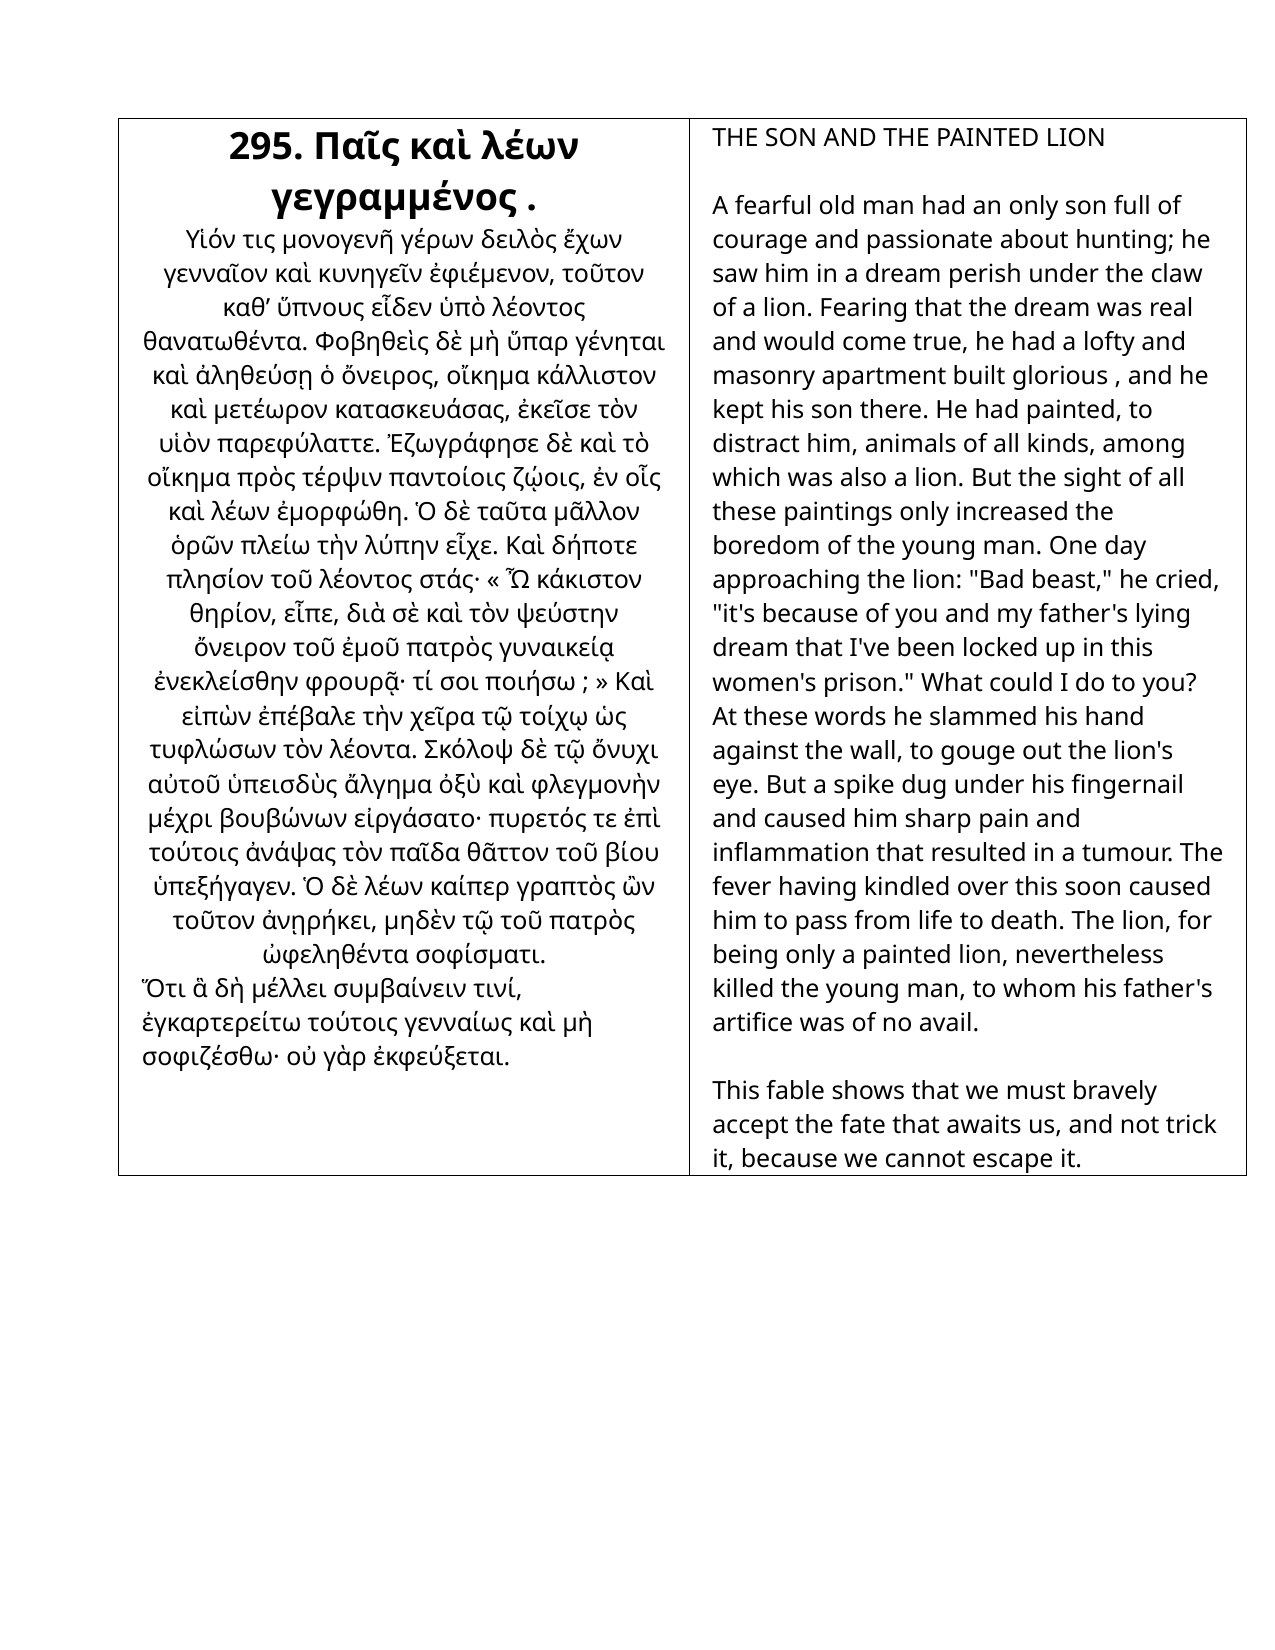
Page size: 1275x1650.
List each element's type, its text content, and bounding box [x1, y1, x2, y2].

table_cell THE SON AND THE PAINTED LION A fearful old man had an only son full of courage and passionate about hunting; he saw him in a dream perish under the claw of a lion. Fearing that the dream was real and would come true, he had a lofty and masonry apartment built glorious , and he kept his son there. He had painted, to distract him, animals of all kinds, among which was also a lion. But the sight of all these paintings only increased the boredom of the young man. One day approaching the lion: "Bad beast," he cried, "it's because of you and my father's lying dream that I've been locked up in this women's prison." What could I do to you? At these words he slammed his hand against the wall, to gouge out the lion's eye. But a spike dug under his fingernail and caused him sharp pain and inflammation that resulted in a tumour. The fever having kindled over this soon caused him to pass from life to death. The lion, for being only a painted lion, nevertheless killed the young man, to whom his father's artifice was of no avail. This fable shows that we must bravely accept the fate that awaits us, and not trick it, because we cannot escape it. [690, 119, 1246, 1175]
table_cell 295. Παῖς καὶ λέων γεγραμμένος . Υἱόν τις μονογενῆ γέρων δειλὸς ἔχων γενναῖον καὶ κυνηγεῖν ἐφιέμενον, τοῦτον καθ’ ὕπνους εἶδεν ὑπὸ λέοντος θανατωθέντα. Φοβηθεὶς δὲ μὴ ὕπαρ γένηται καὶ ἀληθεύσῃ ὁ ὄνειρος, οἴκημα κάλλιστον καὶ μετέωρον κατασκευάσας, ἐκεῖσε τὸν υἱὸν παρεφύλαττε. Ἐζωγράφησε δὲ καὶ τὸ οἴκημα πρὸς τέρψιν παντοίοις ζῴοις, ἐν οἷς καὶ λέων ἐμορφώθη. Ὁ δὲ ταῦτα μᾶλλον ὁρῶν πλείω τὴν λύπην εἶχε. Καὶ δήποτε πλησίον τοῦ λέοντος στάς· « Ὦ κάκιστον θηρίον, εἶπε, διὰ σὲ καὶ τὸν ψεύστην ὄνειρον τοῦ ἐμοῦ πατρὸς γυναικείᾳ ἐνεκλείσθην φρουρᾷ· τί σοι ποιήσω ; » Καὶ εἰπὼν ἐπέβαλε τὴν χεῖρα τῷ τοίχῳ ὡς τυφλώσων τὸν λέοντα. Σκόλοψ δὲ τῷ ὄνυχι αὐτοῦ ὑπεισδὺς ἄλγημα ὀξὺ καὶ φλεγμονὴν μέχρι βουβώνων εἰργάσατο· πυρετός τε ἐπὶ τούτοις ἀνάψας τὸν παῖδα θᾶττον τοῦ βίου ὑπεξήγαγεν. Ὁ δὲ λέων καίπερ γραπτὸς ὢν τοῦτον ἀνῃρήκει, μηδὲν τῷ τοῦ πατρὸς ὠφεληθέντα σοφίσματι. Ὅτι ἃ δὴ μέλλει συμβαίνειν τινί, ἐγκαρτερείτω τούτοις γενναίως καὶ μὴ σοφιζέσθω· οὐ γὰρ ἐκφεύξεται. [119, 119, 689, 1175]
